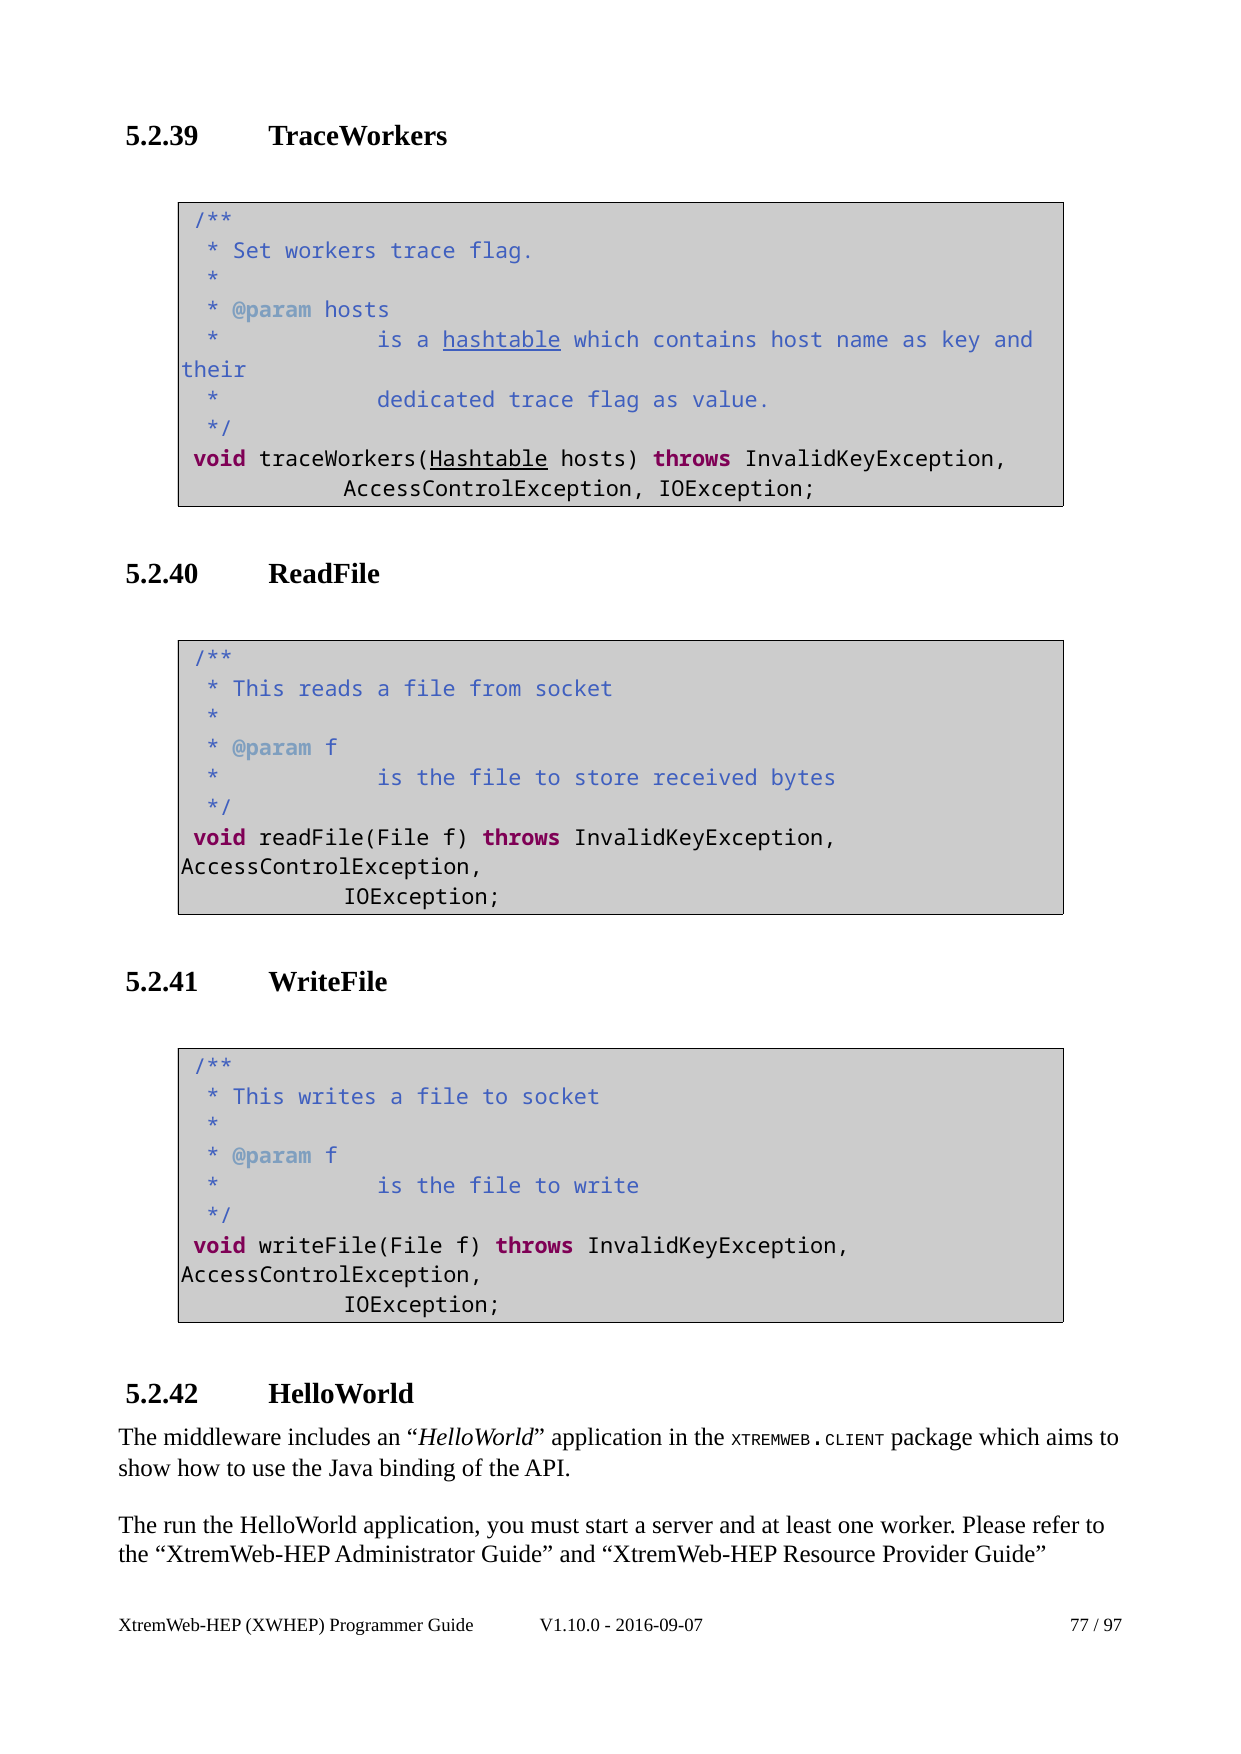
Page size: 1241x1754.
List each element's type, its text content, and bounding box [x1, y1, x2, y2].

text * @param f [179, 729, 1063, 759]
subtitle HelloWorld [118, 1376, 1122, 1409]
text * [179, 261, 1063, 291]
text */ [179, 1197, 1063, 1227]
text * @param hosts [179, 291, 1063, 321]
text The middleware includes an “HelloWorld” application in the xtremweb.client package which aims to show how to use the Java binding of the API. [118, 1422, 1122, 1481]
text * is the file to write [179, 1167, 1063, 1197]
text The run the HelloWorld application, you must start a server and at least one worker. Please refer to the “XtremWeb-HEP Administrator Guide” and “XtremWeb-HEP Resource Provider Guide” [118, 1510, 1122, 1568]
text * dedicated trace flag as value. [179, 381, 1063, 410]
text void traceWorkers(Hashtable hosts) throws InvalidKeyException, [179, 440, 1063, 470]
text /** [179, 203, 1063, 232]
subtitle WriteFile [118, 964, 1122, 998]
text * Set workers trace flag. [179, 232, 1063, 261]
text * is the file to store received bytes [179, 759, 1063, 789]
text * This reads a file from socket [179, 669, 1063, 699]
text /** [179, 1049, 1063, 1078]
subtitle TraceWorkers [118, 118, 1122, 152]
text */ [179, 789, 1063, 818]
text * This writes a file to socket [179, 1078, 1063, 1107]
text void readFile(File f) throws InvalidKeyException, AccessControlException, [179, 818, 1063, 878]
text * @param f [179, 1137, 1063, 1167]
text * is a hashtable which contains host name as key and their [179, 321, 1063, 381]
text * [179, 1107, 1063, 1137]
text IOException; [179, 878, 1063, 914]
text AccessControlException, IOException; [179, 470, 1063, 506]
text */ [179, 410, 1063, 440]
text * [179, 699, 1063, 729]
text IOException; [179, 1286, 1063, 1322]
text /** [179, 641, 1063, 669]
subtitle ReadFile [118, 556, 1122, 589]
text void writeFile(File f) throws InvalidKeyException, AccessControlException, [179, 1227, 1063, 1286]
